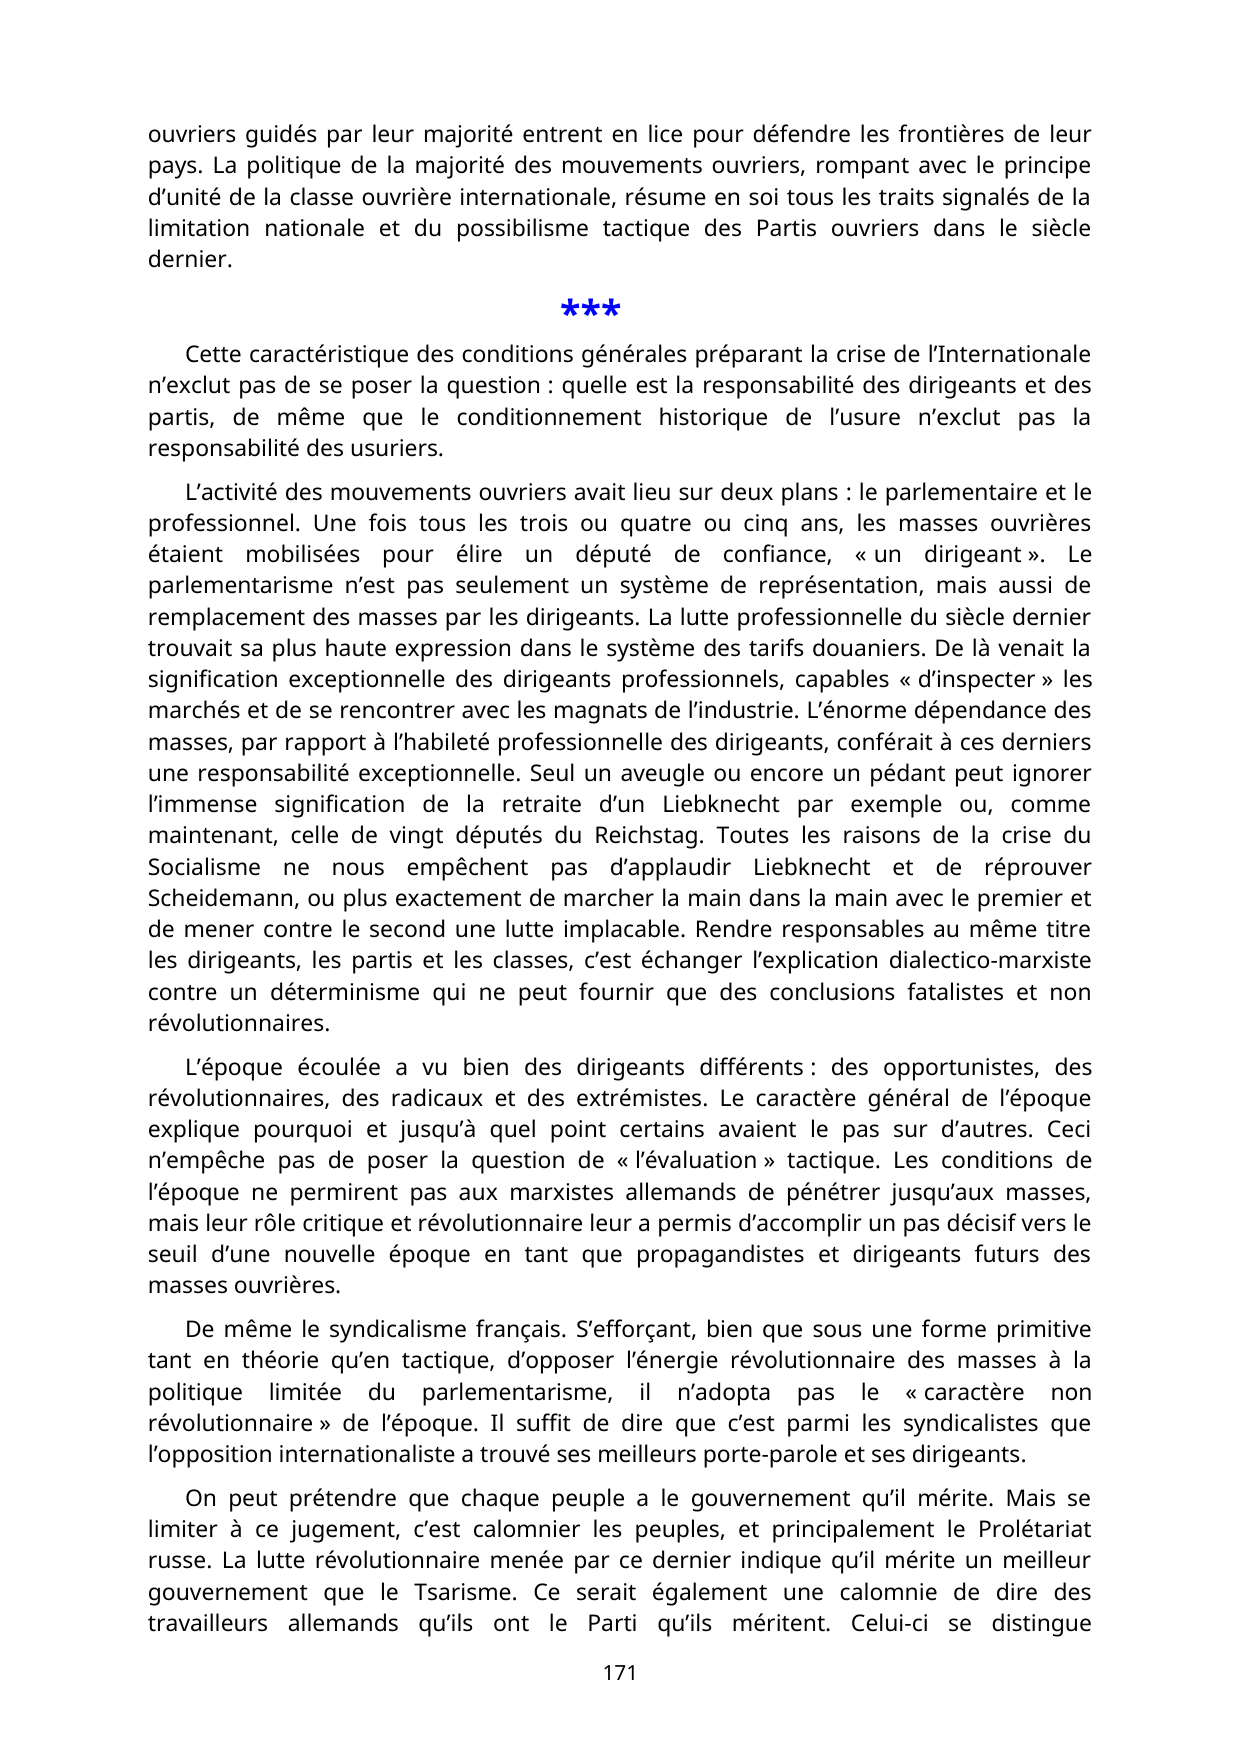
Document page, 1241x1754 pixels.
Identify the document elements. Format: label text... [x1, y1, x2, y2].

text *** [88, 287, 1093, 338]
text On peut prétendre que chaque peuple a le gouvernement qu’il mérite. Mais se limiter à ce jugement, c’est calomnier les peuples, et principalement le Prolétariat russe. La lutte révolutionnaire menée par ce dernier indique qu’il mérite un meilleur gouvernement que le Tsarisme. Ce serait également une calomnie de dire des travailleurs allemands qu’ils ont le Parti qu’ils méritent. Celui-ci se distingue [148, 1482, 1093, 1638]
text De même le syndicalisme français. S’efforçant, bien que sous une forme primitive tant en théorie qu’en tactique, d’opposer l’énergie révolutionnaire des masses à la politique limitée du parlementarisme, il n’adopta pas le « caractère non révolutionnaire » de l’époque. Il suffit de dire que c’est parmi les syndicalistes que l’opposition internationaliste a trouvé ses meilleurs porte-parole et ses dirigeants. [148, 1313, 1093, 1469]
text ouvriers guidés par leur majorité entrent en lice pour défendre les frontières de leur pays. La politique de la majorité des mouvements ouvriers, rompant avec le principe d’unité de la classe ouvrière internationale, résume en soi tous les traits signalés de la limitation nationale et du possibilisme tactique des Partis ouvriers dans le siècle dernier. [148, 118, 1093, 274]
text L’activité des mouvements ouvriers avait lieu sur deux plans : le parlementaire et le professionnel. Une fois tous les trois ou quatre ou cinq ans, les masses ouvrières étaient mobilisées pour élire un député de confiance, « un dirigeant ». Le parlementarisme n’est pas seulement un système de représentation, mais aussi de remplacement des masses par les dirigeants. La lutte professionnelle du siècle dernier trouvait sa plus haute expression dans le système des tarifs douaniers. De là venait la signification exceptionnelle des dirigeants professionnels, capables « d’inspecter » les marchés et de se rencontrer avec les magnats de l’industrie. L’énorme dépendance des masses, par rapport à l’habileté professionnelle des dirigeants, conférait à ces derniers une responsabilité exceptionnelle. Seul un aveugle ou encore un pédant peut ignorer l’immense signification de la retraite d’un Liebknecht par exemple ou, comme maintenant, celle de vingt députés du Reichstag. Toutes les raisons de la crise du Socialisme ne nous empêchent pas d’applaudir Liebknecht et de réprouver Scheidemann, ou plus exactement de marcher la main dans la main avec le premier et de mener contre le second une lutte implacable. Rendre responsables au même titre les dirigeants, les partis et les classes, c’est échanger l’explication dialectico-marxiste contre un déterminisme qui ne peut fournir que des conclusions fatalistes et non révolutionnaires. [148, 475, 1093, 1038]
text Cette caractéristique des conditions générales préparant la crise de l’Internationale n’exclut pas de se poser la question : quelle est la responsabilité des dirigeants et des partis, de même que le conditionnement historique de l’usure n’exclut pas la responsabilité des usuriers. [148, 338, 1093, 463]
text L’époque écoulée a vu bien des dirigeants différents : des opportunistes, des révolutionnaires, des radicaux et des extrémistes. Le caractère général de l’époque explique pourquoi et jusqu’à quel point certains avaient le pas sur d’autres. Ceci n’empêche pas de poser la question de « l’évaluation » tactique. Les conditions de l’époque ne permirent pas aux marxistes allemands de pénétrer jusqu’aux masses, mais leur rôle critique et révolutionnaire leur a permis d’accomplir un pas décisif vers le seuil d’une nouvelle époque en tant que propagandistes et dirigeants futurs des masses ouvrières. [148, 1050, 1093, 1300]
